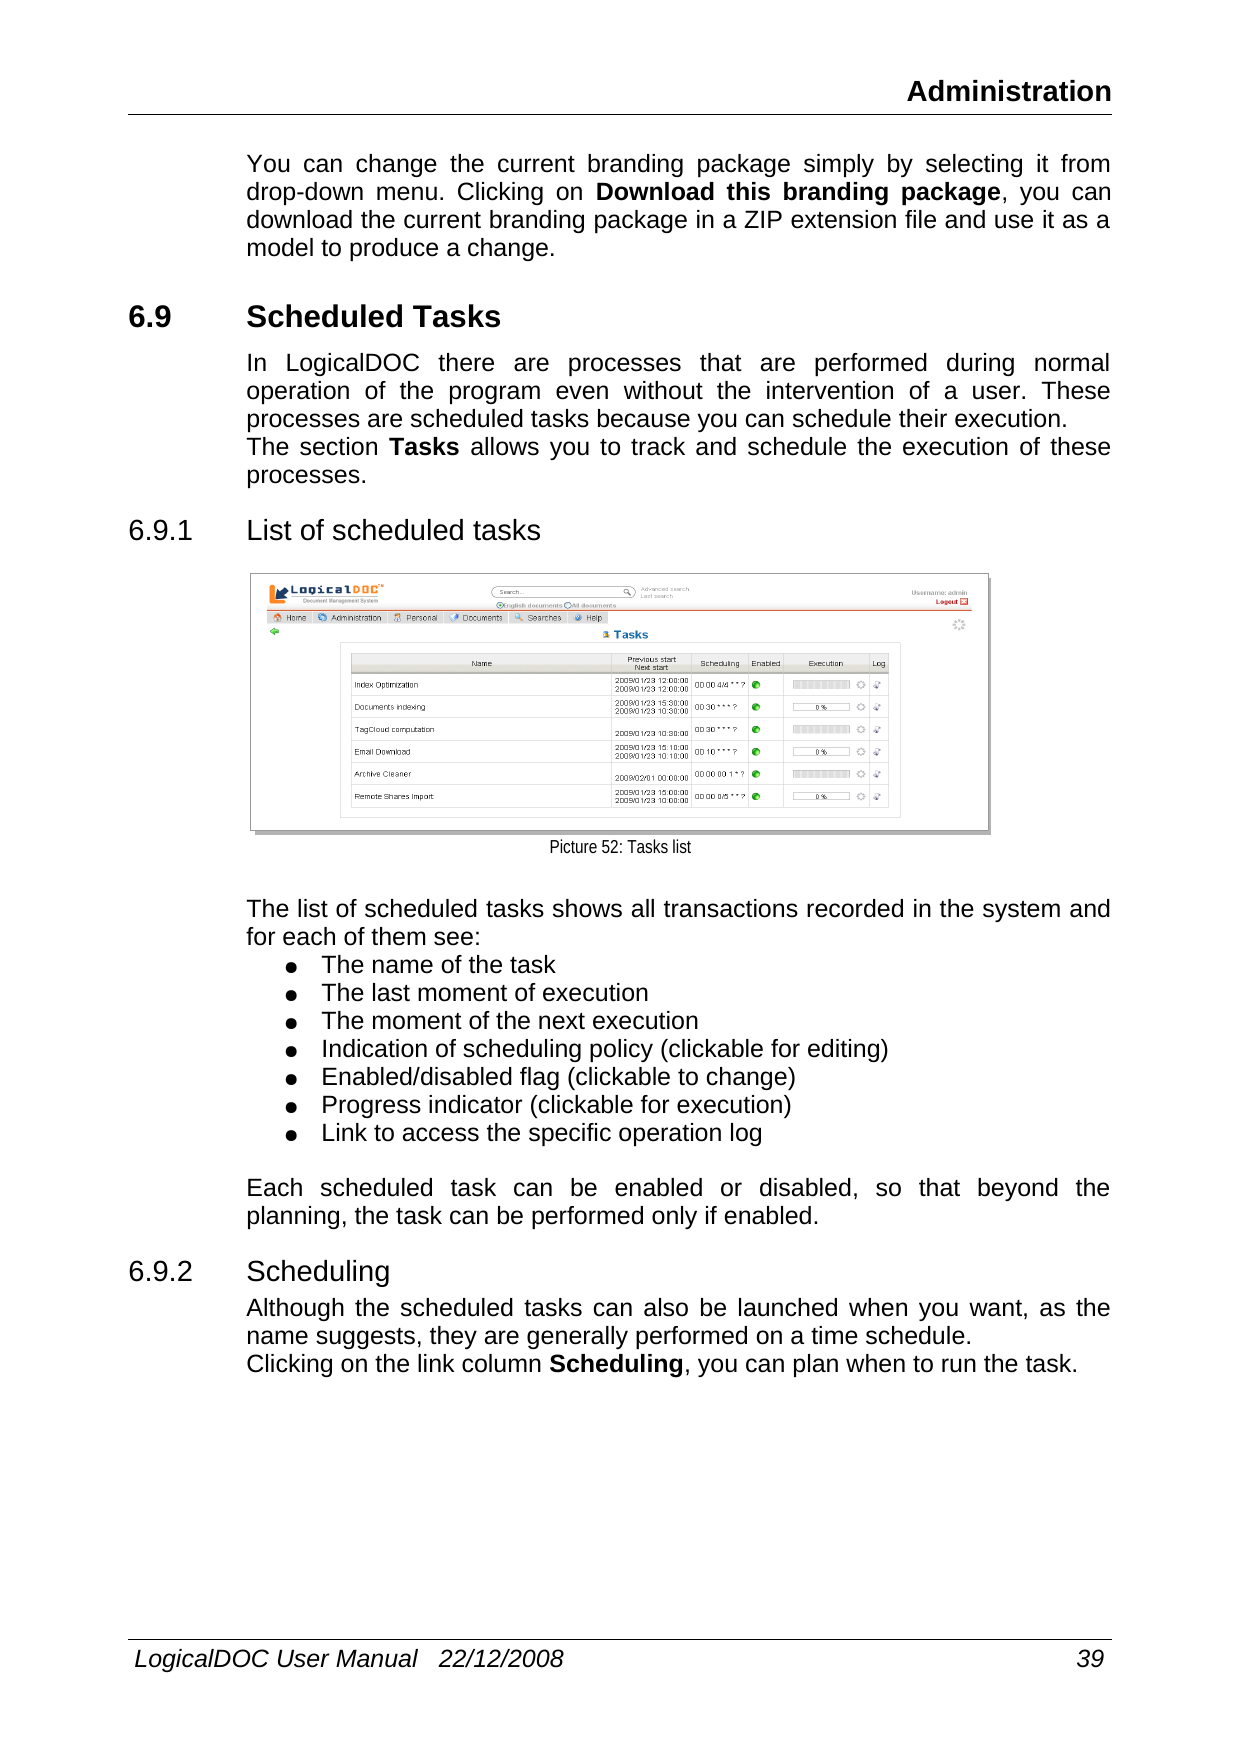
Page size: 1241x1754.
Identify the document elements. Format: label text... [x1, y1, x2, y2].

list Link to access the specific operation log [284, 1118, 1112, 1146]
list Enabled/disabled flag (clickable to change) [284, 1063, 1112, 1091]
text Each scheduled task can be enabled or disabled, so that beyond the planning, the task can be performed only if enabled. [246, 1174, 1112, 1230]
text Although the scheduled tasks can also be launched when you want, as the name suggests, they are generally performed on a time schedule. [246, 1294, 1112, 1350]
text In LogicalDOC there are processes that are performed during normal operation of the program even without the intervention of a user. These processes are scheduled tasks because you can schedule their execution. [246, 349, 1112, 433]
text You can change the current branding package simply by selecting it from drop-down menu. Clicking on Download this branding package, you can download the current branding package in a ZIP extension file and use it as a model to produce a change. [246, 150, 1112, 262]
subtitle Scheduled Tasks [128, 299, 1112, 334]
text Picture 52: Tasks list [250, 831, 990, 858]
list The last moment of execution [284, 979, 1112, 1007]
list Indication of scheduling policy (clickable for editing) [284, 1035, 1112, 1063]
subtitle Scheduling [128, 1255, 1112, 1288]
list The name of the task [284, 951, 1112, 979]
list Progress indicator (clickable for execution) [284, 1091, 1112, 1118]
picture [267, 582, 972, 821]
list The moment of the next execution [284, 1007, 1112, 1035]
text The section Tasks allows you to track and schedule the execution of these processes. [246, 433, 1112, 489]
subtitle List of scheduled tasks [128, 514, 1112, 546]
text Clicking on the link column Scheduling, you can plan when to run the task. [246, 1350, 1112, 1378]
text The list of scheduled tasks shows all transactions recorded in the system and for each of them see: [246, 895, 1112, 951]
